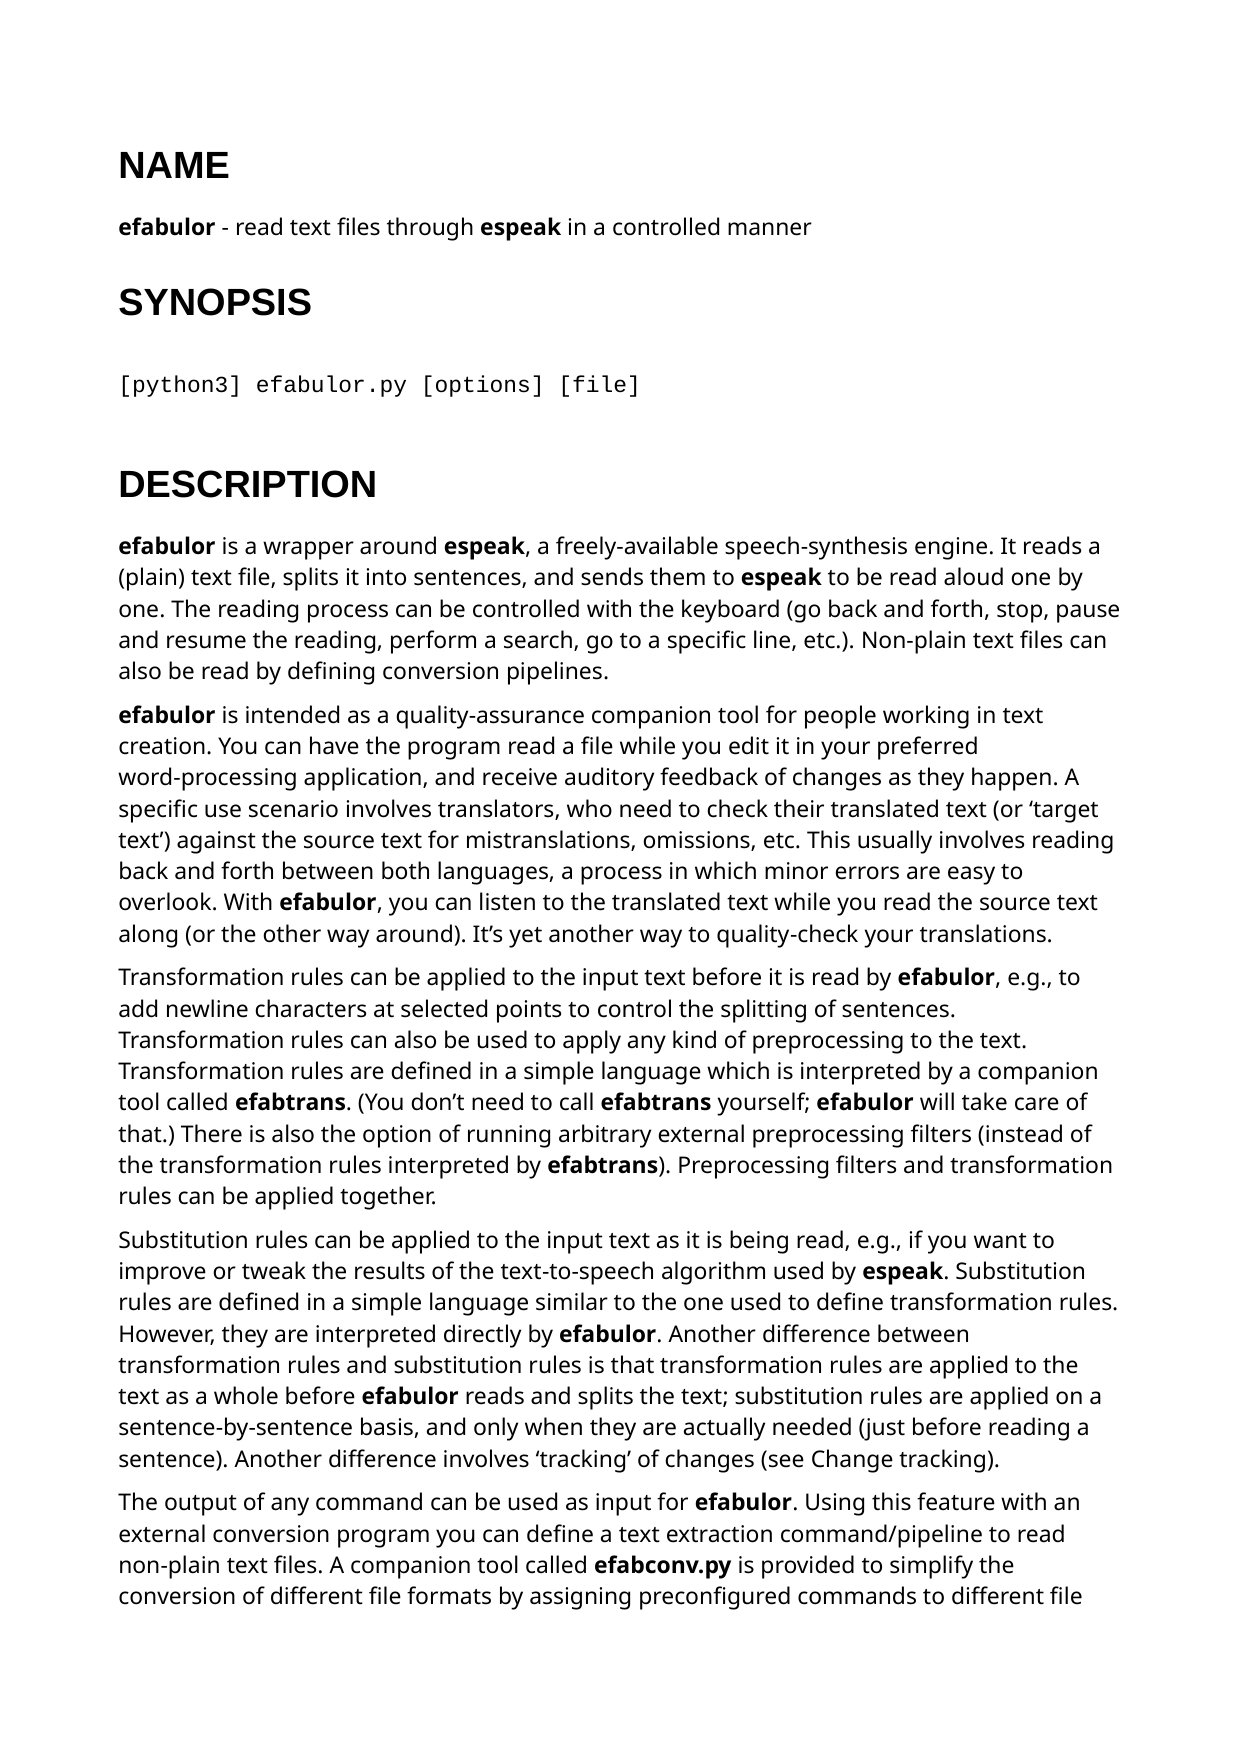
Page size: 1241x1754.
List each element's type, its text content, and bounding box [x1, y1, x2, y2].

subtitle Name [118, 143, 1122, 187]
text The output of any command can be used as input for efabulor. Using this feature with an external conversion program you can define a text extraction command/pipeline to read non‑plain text files. A companion tool called efabconv.py is provided to simplify the conversion of different file formats by assigning preconfigured commands to different file [118, 1486, 1122, 1611]
subtitle Description [118, 462, 1122, 505]
text [python3] efabulor.py [options] [file] [118, 373, 1122, 399]
text Substitution rules can be applied to the input text as it is being read, e.g., if you want to improve or tweak the results of the text‑to‑speech algorithm used by espeak. Substitution rules are defined in a simple language similar to the one used to define transformation rules. However, they are interpreted directly by efabulor. Another difference between transformation rules and substitution rules is that transformation rules are applied to the text as a whole before efabulor reads and splits the text; substitution rules are applied on a sentence‑by‑sentence basis, and only when they are actually needed (just before reading a sentence). Another difference involves ‘tracking’ of changes (see Change tracking). [118, 1224, 1122, 1474]
subtitle Synopsis [118, 280, 1122, 323]
text efabulor is a wrapper around espeak, a freely‑available speech‑synthesis engine. It reads a (plain) text file, splits it into sentences, and sends them to espeak to be read aloud one by one. The reading process can be controlled with the keyboard (go back and forth, stop, pause and resume the reading, perform a search, go to a specific line, etc.). Non‑plain text files can also be read by defining conversion pipelines. [118, 530, 1122, 686]
text efabulor is intended as a quality‑assurance companion tool for people working in text creation. You can have the program read a file while you edit it in your preferred word‑processing application, and receive auditory feedback of changes as they happen. A specific use scenario involves translators, who need to check their translated text (or ‘target text’) against the source text for mistranslations, omissions, etc. This usually involves reading back and forth between both languages, a process in which minor errors are easy to overlook. With efabulor, you can listen to the translated text while you read the source text along (or the other way around). It’s yet another way to quality‑check your translations. [118, 699, 1122, 949]
text Transformation rules can be applied to the input text before it is read by efabulor, e.g., to add newline characters at selected points to control the splitting of sentences. Transformation rules can also be used to apply any kind of preprocessing to the text. Transformation rules are defined in a simple language which is interpreted by a companion tool called efabtrans. (You don’t need to call efabtrans yourself; efabulor will take care of that.) There is also the option of running arbitrary external preprocessing filters (instead of the transformation rules interpreted by efabtrans). Preprocessing filters and transformation rules can be applied together. [118, 961, 1122, 1211]
text efabulor ‑ read text files through espeak in a controlled manner [118, 211, 1122, 243]
